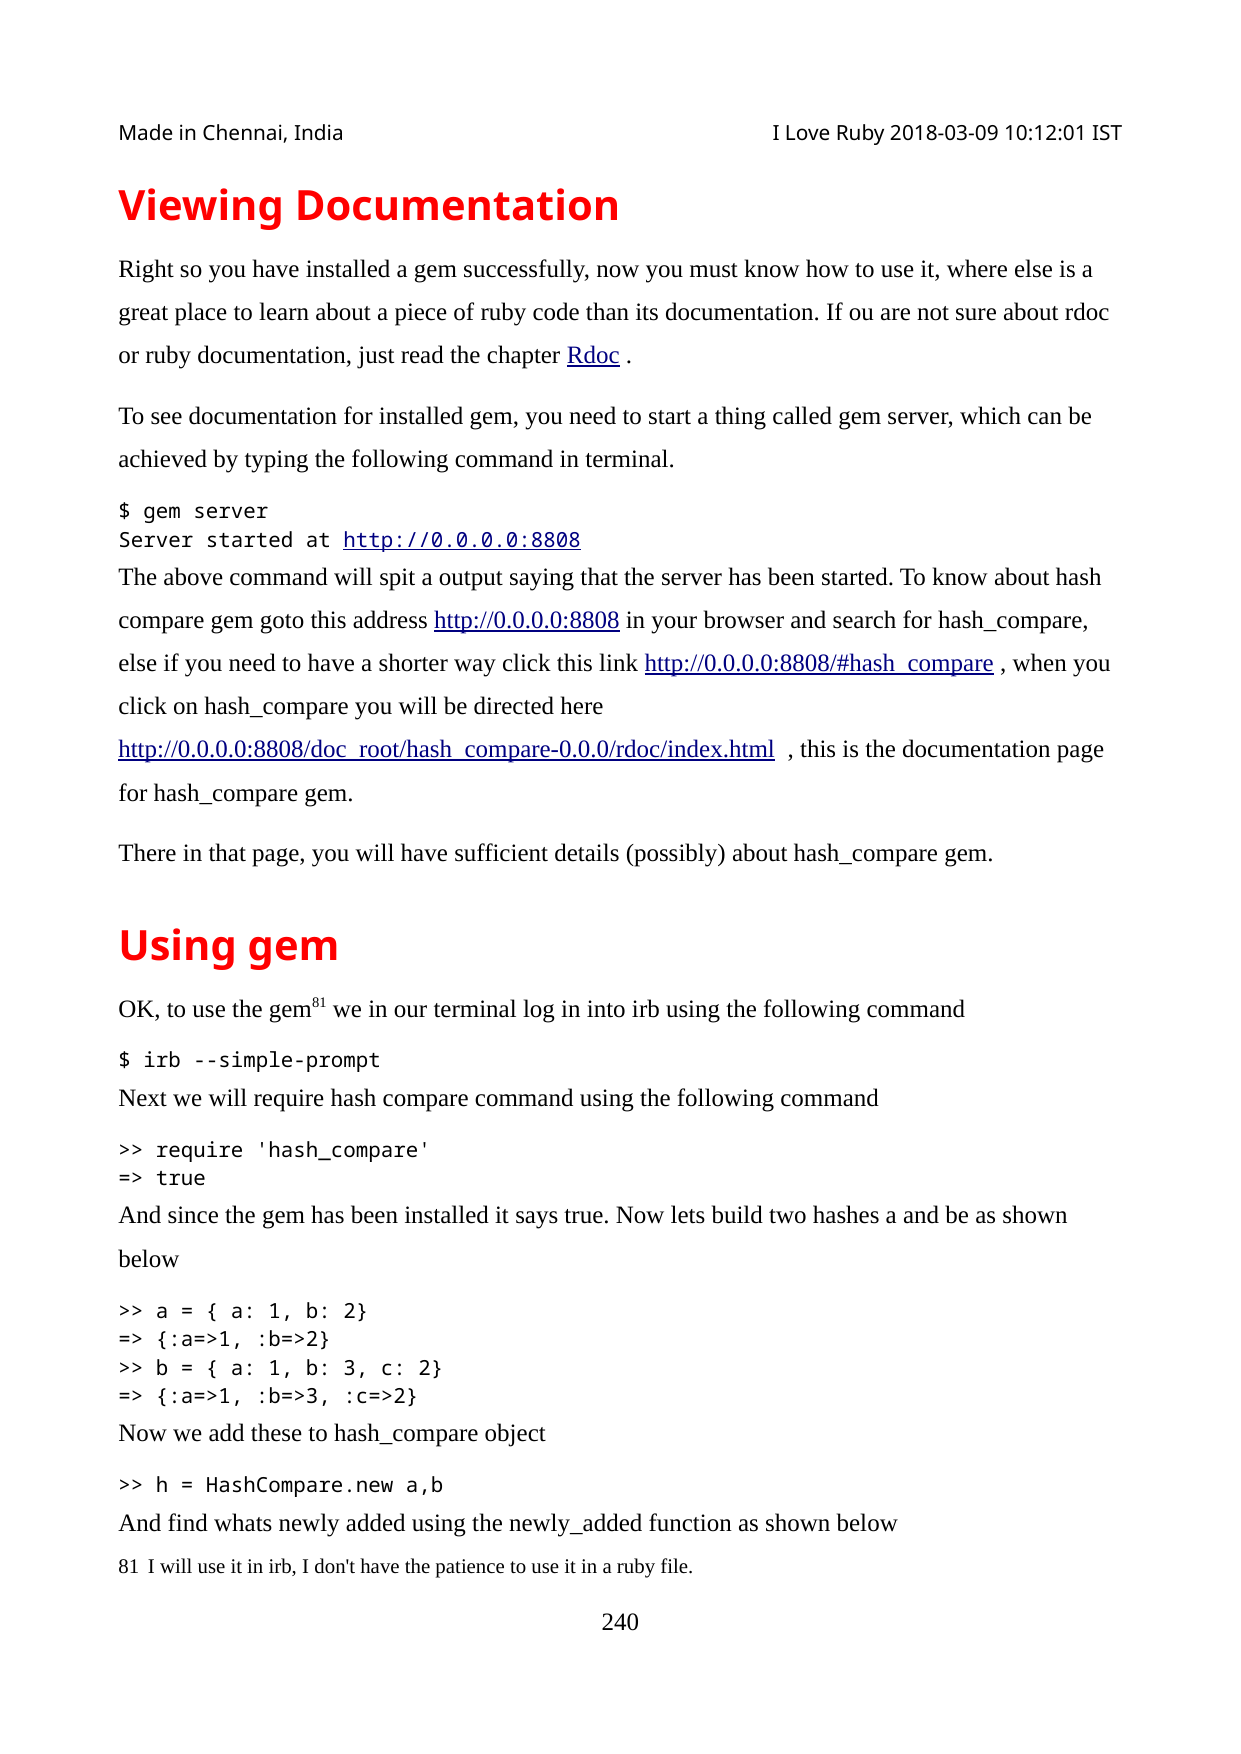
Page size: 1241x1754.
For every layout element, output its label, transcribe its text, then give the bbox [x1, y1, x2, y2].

text Server started at http://0.0.0.0:8808 [118, 525, 1122, 553]
text And since the gem has been installed it says true. Now lets build two hashes a and be as shown below [118, 1201, 1122, 1272]
text $ irb --simple-prompt [118, 1046, 1122, 1074]
text To see documentation for installed gem, you need to start a thing called gem server, which can be achieved by typing the following command in terminal. [118, 401, 1122, 473]
text There in that page, you will have sufficient details (possibly) about hash_compare gem. [118, 838, 1122, 867]
text Right so you have installed a gem successfully, now you must know how to use it, where else is a great place to learn about a piece of ruby code than its documentation. If ou are not sure about rdoc or ruby documentation, just read the chapter Rdoc . [118, 254, 1122, 369]
text The above command will spit a output saying that the server has been started. To know about hash compare gem goto this address http://0.0.0.0:8808 in your browser and search for hash_compare, else if you need to have a shorter way click this link http://0.0.0.0:8808/#hash_compare , when you click on hash_compare you will be directed here http://0.0.0.0:8808/doc_root/hash_compare-0.0.0/rdoc/index.html , this is the documentation page for hash_compare gem. [118, 562, 1122, 806]
text Now we add these to hash_compare object [118, 1418, 1122, 1447]
text $ gem server [118, 496, 1122, 525]
text And find whats newly added using the newly_added function as shown below [118, 1508, 1122, 1536]
text OK, to use the gem we in our terminal log in into irb using the following command [118, 994, 1122, 1022]
text => true [118, 1163, 1122, 1192]
text >> h = HashCompare.new a,b [118, 1470, 1122, 1499]
text >> require 'hash_compare' [118, 1135, 1122, 1163]
text Next we will require hash compare command using the following command [118, 1083, 1122, 1112]
text I will use it in irb, I don't have the patience to use it in a ruby file. [118, 1553, 1122, 1578]
text => {:a=>1, :b=>2} [118, 1324, 1122, 1353]
subtitle Viewing Documentation [118, 176, 1122, 233]
text >> b = { a: 1, b: 3, c: 2} [118, 1353, 1122, 1381]
text => {:a=>1, :b=>3, :c=>2} [118, 1381, 1122, 1409]
subtitle Using gem [118, 916, 1122, 972]
text >> a = { a: 1, b: 2} [118, 1296, 1122, 1324]
